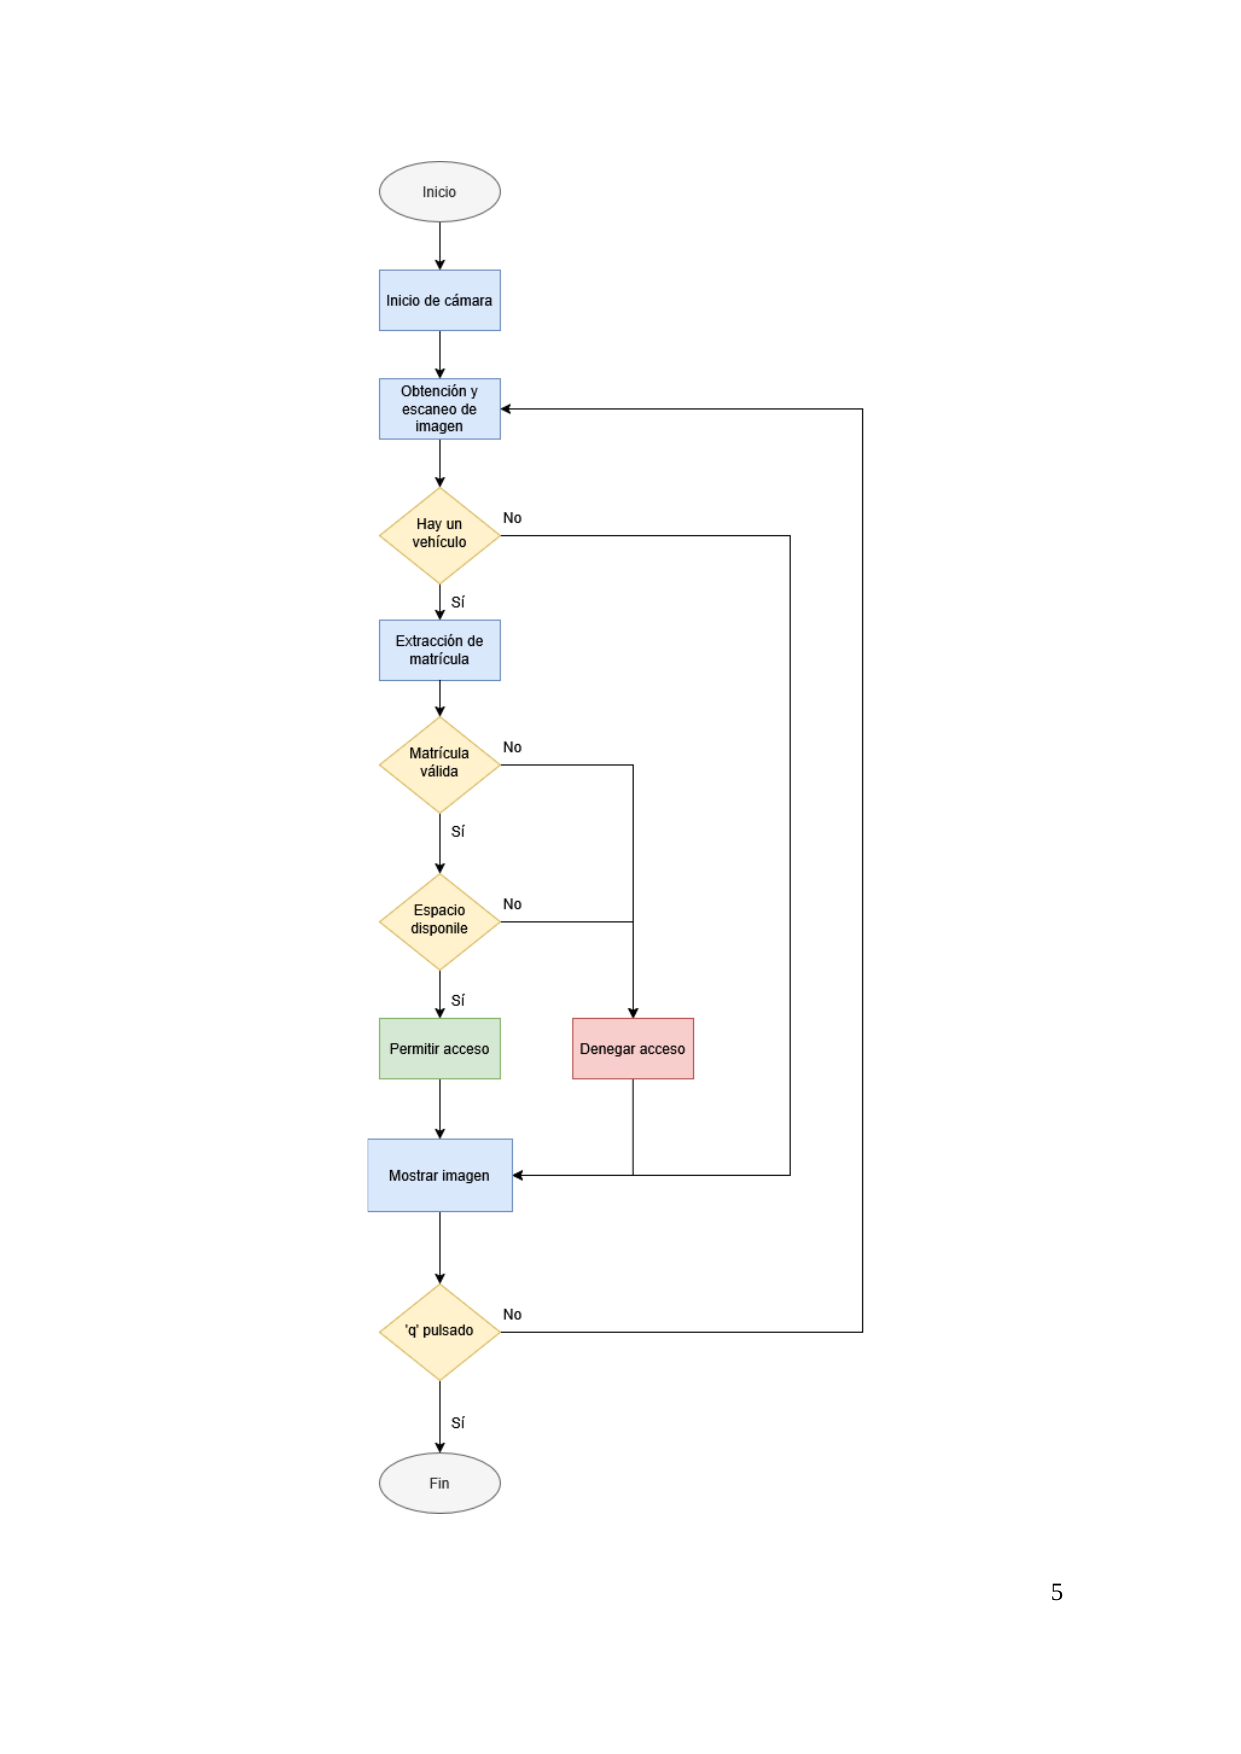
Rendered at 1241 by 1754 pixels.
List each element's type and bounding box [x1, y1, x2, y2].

picture [367, 161, 873, 1514]
